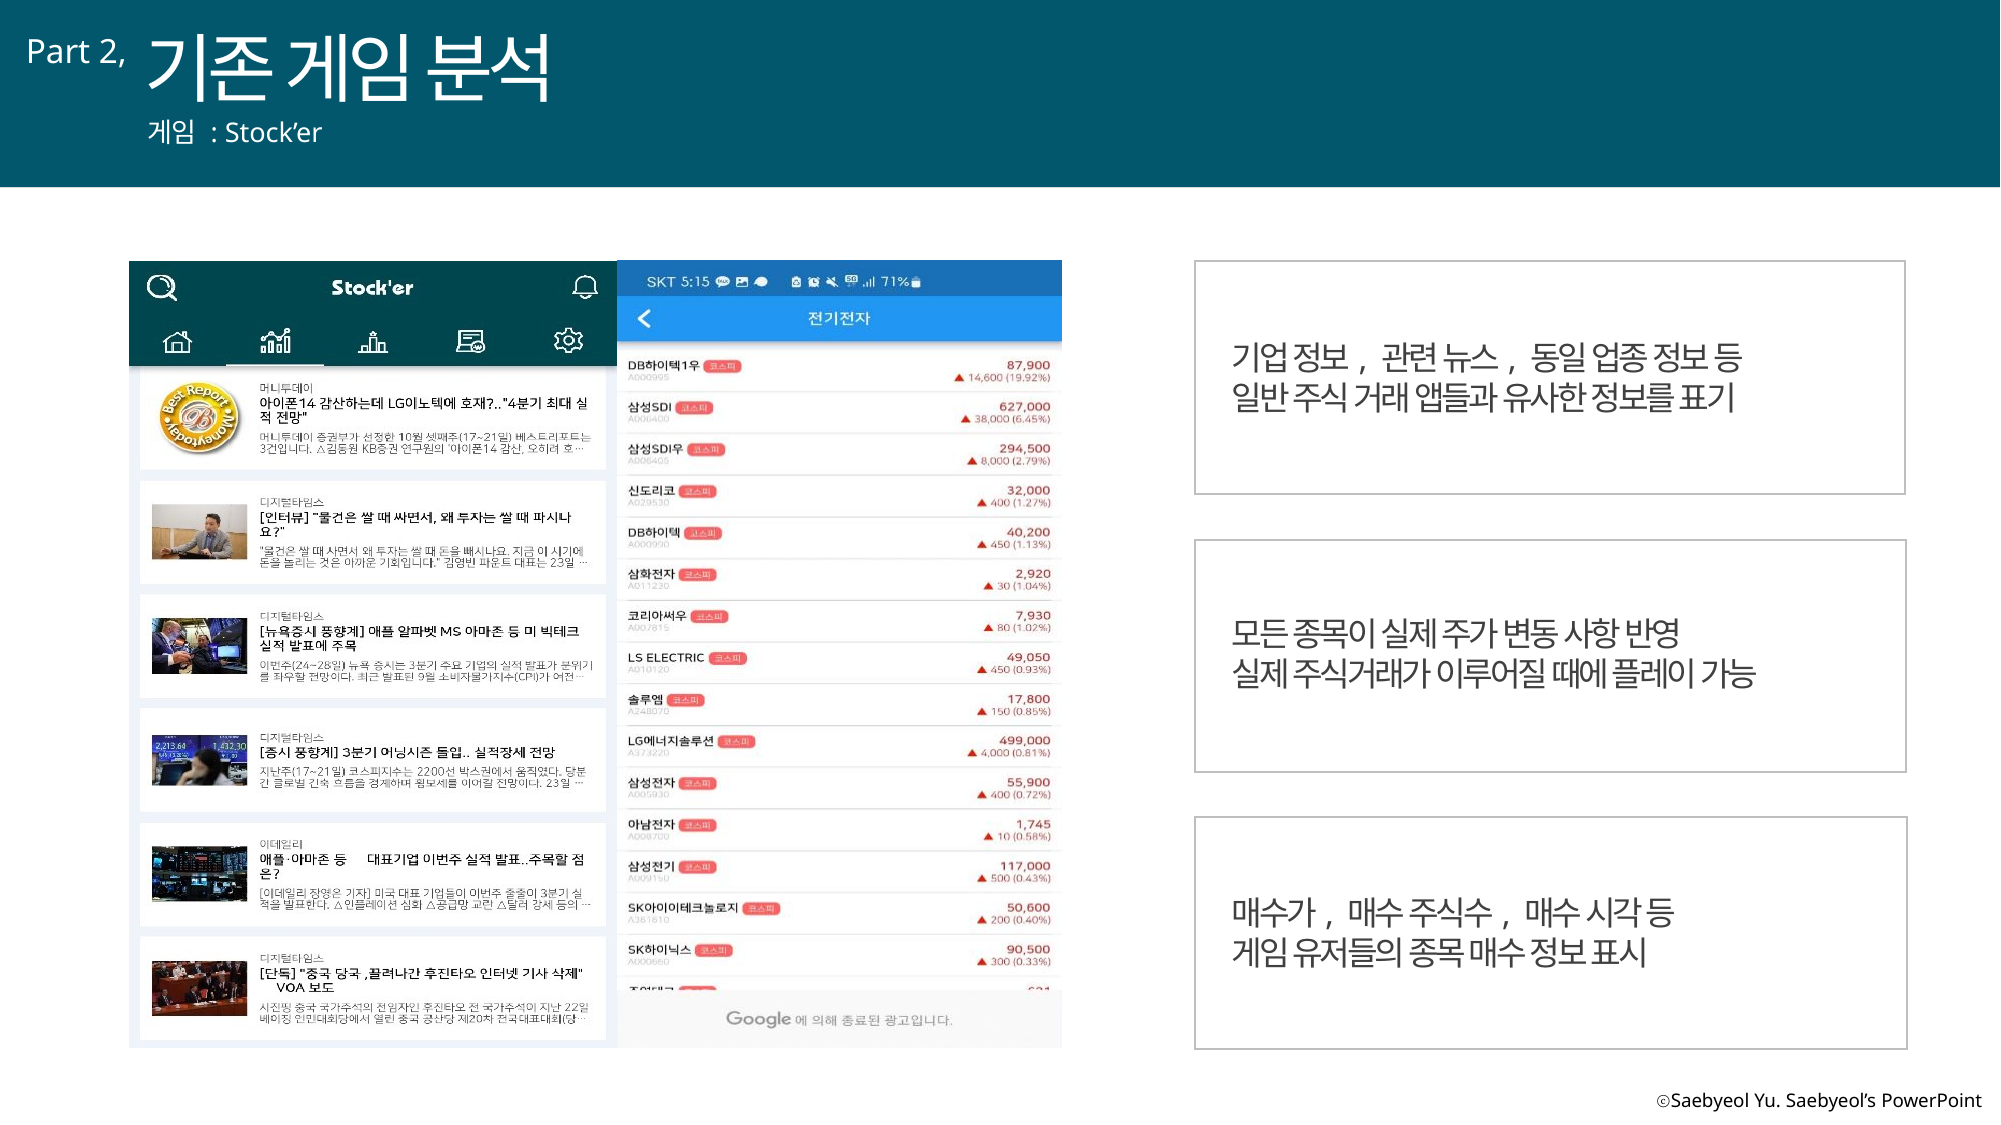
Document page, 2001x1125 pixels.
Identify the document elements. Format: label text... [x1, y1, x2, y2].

text_box 기존 게임 분석 [129, 13, 618, 120]
text_box [0, 0, 2000, 187]
text_box [1195, 261, 1905, 494]
text_box 매수가, 매수 주식수, 매수 시각 등 게임 유저들의 종목 매수 정보 표시 [1216, 885, 1877, 982]
text_box 모든 종목이 실제 주가 변동 사항 반영 실제 주식거래가 이루어질 때에 플레이 가능 [1216, 605, 1877, 702]
text_box 기업 정보, 관련 뉴스, 동일 업종 정보 등 일반 주식 거래 앱들과 유사한 정보를 표기 [1216, 329, 1877, 426]
text_box [1195, 817, 1907, 1049]
text_box Part 2, [10, 23, 148, 79]
text_box [1195, 540, 1906, 772]
text_box 게임 : Stock’er [132, 108, 339, 157]
picture [129, 260, 1062, 1048]
